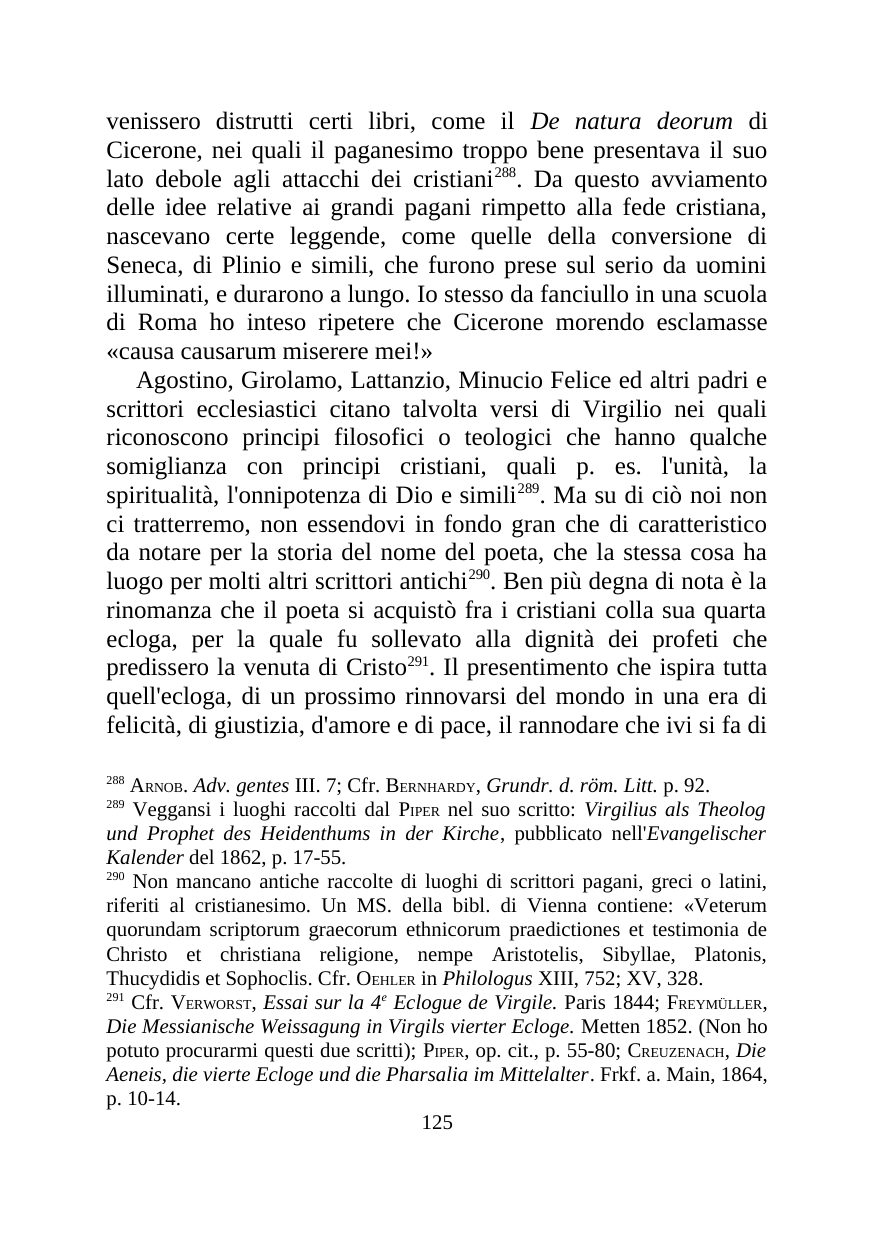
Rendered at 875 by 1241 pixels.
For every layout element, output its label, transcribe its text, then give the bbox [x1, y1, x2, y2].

text Agostino, Girolamo, Lattanzio, Minucio Felice ed altri padri e scrittori ecclesiastici citano talvolta versi di Virgilio nei quali riconoscono principi filosofici o teologici che hanno qualche somiglianza con principi cristiani, quali p. es. l'unità, la spiritualità, l'onnipotenza di Dio e simili. Ma su di ciò noi non ci tratterremo, non essendovi in fondo gran che di caratteristico da notare per la storia del nome del poeta, che la stessa cosa ha luogo per molti altri scrittori antichi. Ben più degna di nota è la rinomanza che il poeta si acquistò fra i cristiani colla sua quarta ecloga, per la quale fu sollevato alla dignità dei profeti che predissero la venuta di Cristo. Il presentimento che ispira tutta quell'ecloga, di un prossimo rinnovarsi del mondo in una era di felicità, di giustizia, d'amore e di pace, il rannodare che ivi si fa di [106, 365, 768, 739]
text venissero distrutti certi libri, come il De natura deorum di Cicerone, nei quali il paganesimo troppo bene presentava il suo lato debole agli attacchi dei cristiani. Da questo avviamento delle idee relative ai grandi pagani rimpetto alla fede cristiana, nascevano certe leggende, come quelle della conversione di Seneca, di Plinio e simili, che furono prese sul serio da uomini illuminati, e durarono a lungo. Io stesso da fanciullo in una scuola di Roma ho inteso ripetere che Cicerone morendo esclamasse «causa causarum miserere mei!» [106, 106, 768, 365]
text Cfr. Verworst, Essai sur la 4e Eclogue de Virgile. Paris 1844; Freymüller, Die Messianische Weissagung in Virgils vierter Ecloge. Metten 1852. (Non ho potuto procurarmi questi due scritti); Piper, op. cit., p. 55-80; Creuzenach, Die Aeneis, die vierte Ecloge und die Pharsalia im Mittelalter. Frkf. a. Main, 1864, p. 10-14. [106, 989, 768, 1110]
text Veggansi i luoghi raccolti dal Piper nel suo scritto: Virgilius als Theolog und Prophet des Heidenthums in der Kirche, pubblicato nell'Evangelischer Kalender del 1862, p. 17-55. [106, 797, 768, 869]
text Non mancano antiche raccolte di luoghi di scrittori pagani, greci o latini, riferiti al cristianesimo. Un MS. della bibl. di Vienna contiene: «Veterum quorundam scriptorum graecorum ethnicorum praedictiones et testimonia de Christo et christiana religione, nempe Aristotelis, Sibyllae, Platonis, Thucydidis et Sophoclis. Cfr. Oehler in Philologus XIII, 752; XV, 328. [106, 869, 768, 989]
text Arnob. Adv. gentes III. 7; Cfr. Bernhardy, Grundr. d. röm. Litt. p. 92. [106, 773, 768, 797]
